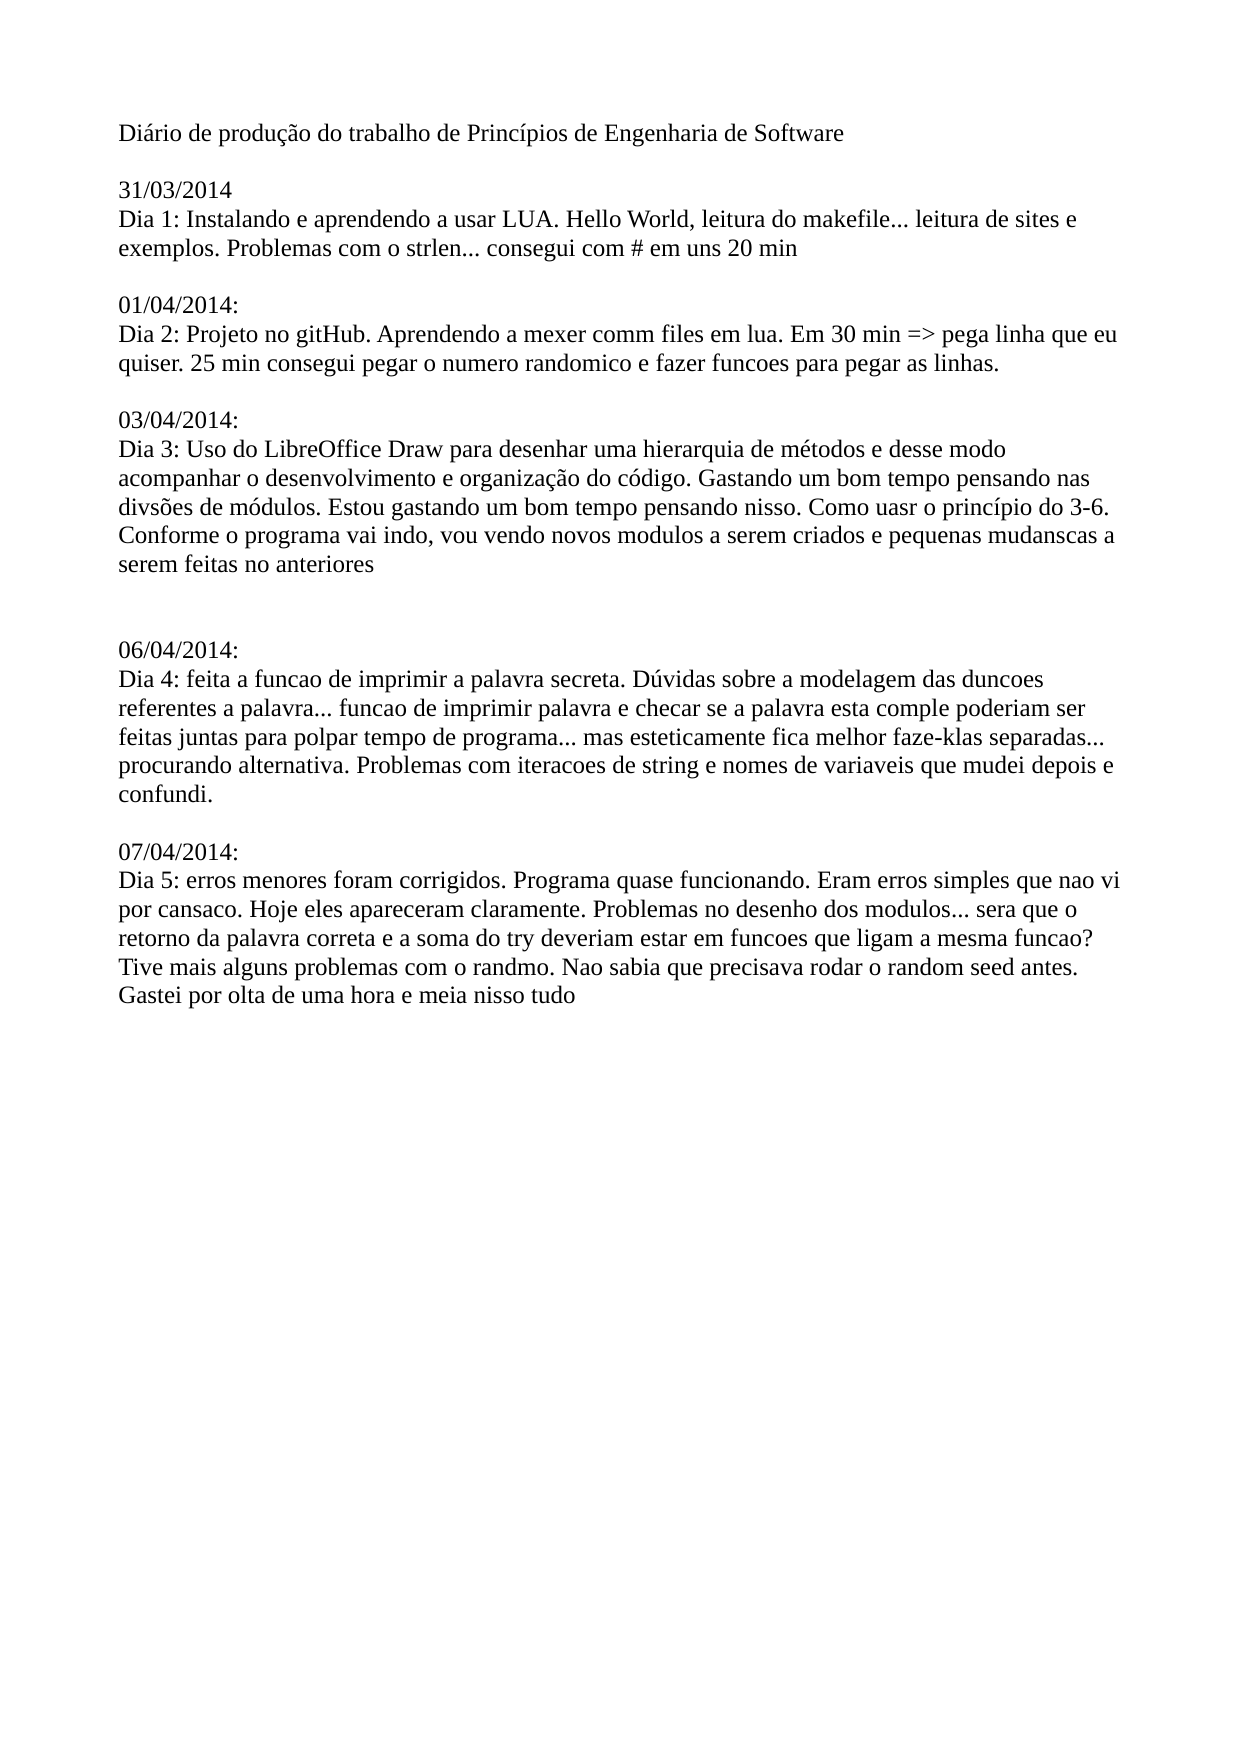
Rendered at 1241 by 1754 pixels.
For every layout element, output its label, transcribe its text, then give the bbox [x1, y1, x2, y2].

text 03/04/2014: [118, 406, 1122, 434]
text 07/04/2014: [118, 837, 1122, 866]
text Diário de produção do trabalho de Princípios de Engenharia de Software [118, 118, 1122, 147]
text 06/04/2014: [118, 636, 1122, 664]
text Dia 1: Instalando e aprendendo a usar LUA. Hello World, leitura do makefile... leitura de sites e exemplos. Problemas com o strlen... consegui com # em uns 20 min [118, 204, 1122, 262]
text Dia 3: Uso do LibreOffice Draw para desenhar uma hierarquia de métodos e desse modo acompanhar o desenvolvimento e organização do código. Gastando um bom tempo pensando nas divsões de módulos. Estou gastando um bom tempo pensando nisso. Como uasr o princípio do 3-6. Conforme o programa vai indo, vou vendo novos modulos a serem criados e pequenas mudanscas a serem feitas no anteriores [118, 434, 1122, 578]
text 01/04/2014: [118, 291, 1122, 319]
text Dia 5: erros menores foram corrigidos. Programa quase funcionando. Eram erros simples que nao vi por cansaco. Hoje eles apareceram claramente. Problemas no desenho dos modulos... sera que o retorno da palavra correta e a soma do try deveriam estar em funcoes que ligam a mesma funcao? Tive mais alguns problemas com o randmo. Nao sabia que precisava rodar o random seed antes. Gastei por olta de uma hora e meia nisso tudo [118, 866, 1122, 1009]
text 31/03/2014 [118, 176, 1122, 204]
text Dia 2: Projeto no gitHub. Aprendendo a mexer comm files em lua. Em 30 min => pega linha que eu quiser. 25 min consegui pegar o numero randomico e fazer funcoes para pegar as linhas. [118, 319, 1122, 377]
text Dia 4: feita a funcao de imprimir a palavra secreta. Dúvidas sobre a modelagem das duncoes referentes a palavra... funcao de imprimir palavra e checar se a palavra esta comple poderiam ser feitas juntas para polpar tempo de programa... mas esteticamente fica melhor faze-klas separadas... procurando alternativa. Problemas com iteracoes de string e nomes de variaveis que mudei depois e confundi. [118, 664, 1122, 808]
